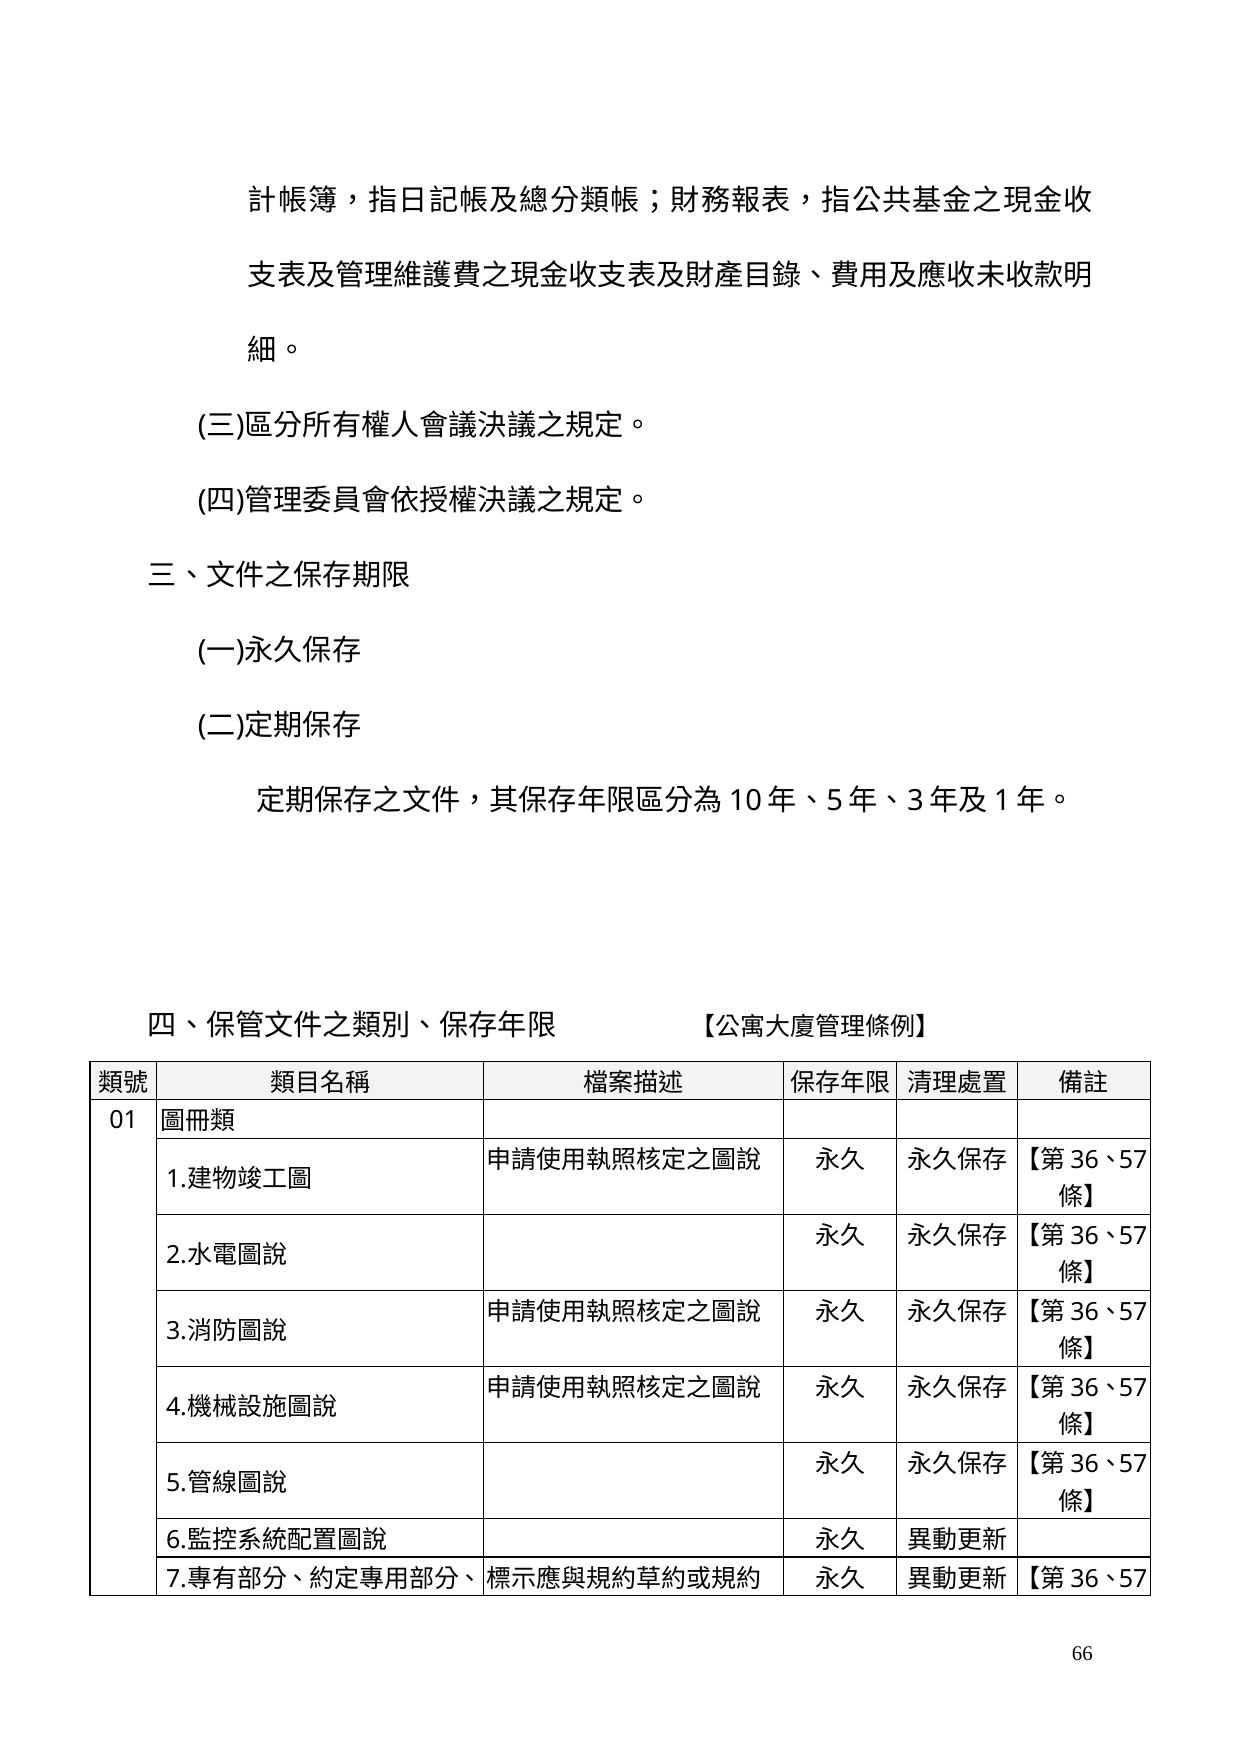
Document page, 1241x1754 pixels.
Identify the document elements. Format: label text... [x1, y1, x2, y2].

table_cell 永久 [784, 1291, 896, 1366]
table_cell 永久保存 [897, 1291, 1017, 1366]
table_cell 永久 [784, 1558, 896, 1595]
table_header 檔案描述 [484, 1062, 783, 1099]
table_cell 01 [91, 1100, 156, 1595]
table_header 類號 [91, 1062, 156, 1099]
text 三、文件之保存期限 [148, 536, 1092, 611]
table_cell 永久 [784, 1215, 896, 1290]
text (二)定期保存 定期保存之文件，其保存年限區分為10年、5年、3年及1年。 [198, 686, 1092, 836]
text 計帳簿，指日記帳及總分類帳；財務報表，指公共基金之現金收支表及管理維護費之現金收支表及財產目錄、費用及應收未收款明細。 [248, 161, 1092, 386]
table_cell 永久保存 [897, 1215, 1017, 1290]
table_cell [484, 1100, 783, 1138]
table_cell 永久保存 [897, 1367, 1017, 1442]
table_cell 5.管線圖說 [157, 1443, 483, 1518]
table_cell [1018, 1100, 1150, 1138]
table_cell 永久 [784, 1367, 896, 1442]
table_cell 永久保存 [897, 1139, 1017, 1214]
table_cell [484, 1519, 783, 1556]
table_cell 異動更新 [897, 1519, 1017, 1556]
table_cell [484, 1215, 783, 1290]
text (三)區分所有權人會議決議之規定。 [198, 386, 1092, 461]
text (四)管理委員會依授權決議之規定。 [198, 461, 1092, 536]
table_cell 1.建物竣工圖 [157, 1139, 483, 1214]
table_cell 永久保存 [897, 1443, 1017, 1518]
table_cell 【第36、57 [1018, 1558, 1150, 1595]
table_header 備註 [1018, 1062, 1150, 1099]
table_cell 【第36、57條】 [1018, 1215, 1150, 1290]
table_header 保存年限 [784, 1062, 896, 1099]
table_cell 6.監控系統配置圖說 [157, 1519, 483, 1556]
table_cell 【第36、57條】 [1018, 1139, 1150, 1214]
table_cell 標示應與規約草約或規約 [484, 1558, 783, 1595]
table_cell 申請使用執照核定之圖說 [484, 1367, 783, 1442]
table_cell 7.專有部分、約定專用部分、 [157, 1558, 483, 1595]
table_cell [1018, 1519, 1150, 1556]
table_cell 圖冊類 [157, 1100, 483, 1138]
table_cell 申請使用執照核定之圖說 [484, 1291, 783, 1366]
table_header 清理處置 [897, 1062, 1017, 1099]
table_header 類目名稱 [157, 1062, 483, 1099]
table_cell 【第36、57條】 [1018, 1291, 1150, 1366]
table_cell 4.機械設施圖說 [157, 1367, 483, 1442]
table_cell 永久 [784, 1139, 896, 1214]
table_cell 【第36、57條】 [1018, 1367, 1150, 1442]
table_cell [897, 1100, 1017, 1138]
table_cell 2.水電圖說 [157, 1215, 483, 1290]
text 四、保管文件之類別、保存年限 【公寓大廈管理條例】 [148, 986, 1092, 1061]
table_cell 3.消防圖說 [157, 1291, 483, 1366]
table_cell [484, 1443, 783, 1518]
table_cell 申請使用執照核定之圖說 [484, 1139, 783, 1214]
table_cell [784, 1100, 896, 1138]
table_cell 【第36、57條】 [1018, 1443, 1150, 1518]
table_cell 永久 [784, 1519, 896, 1556]
text (一)永久保存 [198, 611, 1092, 686]
table_cell 異動更新 [897, 1558, 1017, 1595]
table_cell 永久 [784, 1443, 896, 1518]
